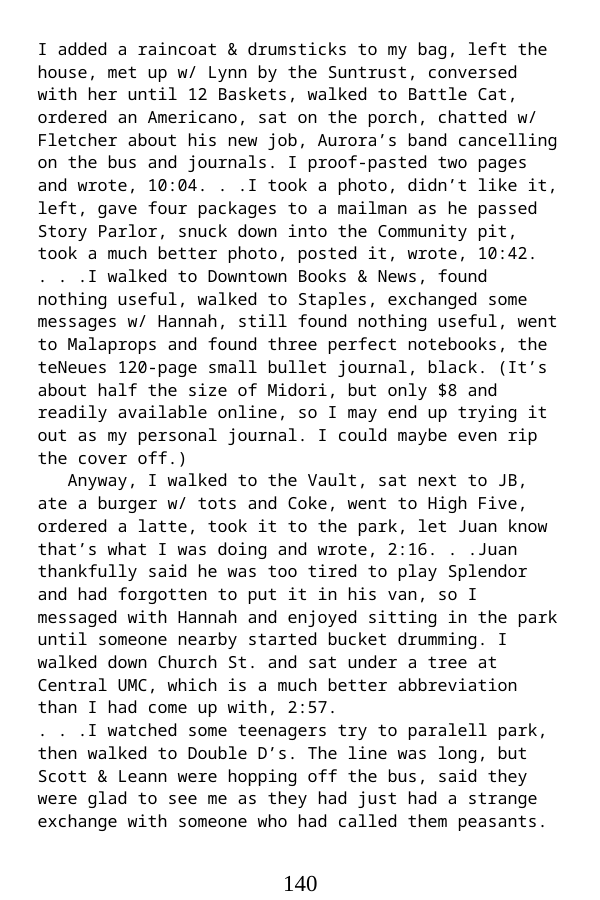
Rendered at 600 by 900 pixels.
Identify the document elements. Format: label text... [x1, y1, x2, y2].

text Anyway, I walked to the Vault, sat next to JB, ate a burger w/ tots and Coke, went to High Five, ordered a latte, took it to the park, let Juan know that’s what I was doing and wrote, 2:16. . .Juan thankfully said he was too tired to play Splendor and had forgotten to put it in his van, so I messaged with Hannah and enjoyed sitting in the park until someone nearby started bucket drumming. I walked down Church St. and sat under a tree at Central UMC, which is a much better abbreviation than I had come up with, 2:57. [37, 469, 562, 719]
text . . .I walked to Downtown Books & News, found nothing useful, walked to Staples, exchanged some messages w/ Hannah, still found nothing useful, went to Malaprops and found three perfect notebooks, the teNeues 120-page small bullet journal, black. (It’s about half the size of Midori, but only $8 and readily available online, so I may end up trying it out as my personal journal. I could maybe even rip the cover off.) [37, 264, 562, 469]
text . . .I watched some teenagers try to paralell park, then walked to Double D’s. The line was long, but Scott & Leann were hopping off the bus, said they were glad to see me as they had just had a strange exchange with someone who had called them peasants. [37, 719, 562, 832]
text I added a raincoat & drumsticks to my bag, left the house, met up w/ Lynn by the Suntrust, conversed with her until 12 Baskets, walked to Battle Cat, ordered an Americano, sat on the porch, chatted w/ Fletcher about his new job, Aurora’s band cancelling on the bus and journals. I proof-pasted two pages and wrote, 10:04. . .I took a photo, didn’t like it, left, gave four packages to a mailman as he passed Story Parlor, snuck down into the Community pit, took a much better photo, posted it, wrote, 10:42. [37, 37, 562, 264]
